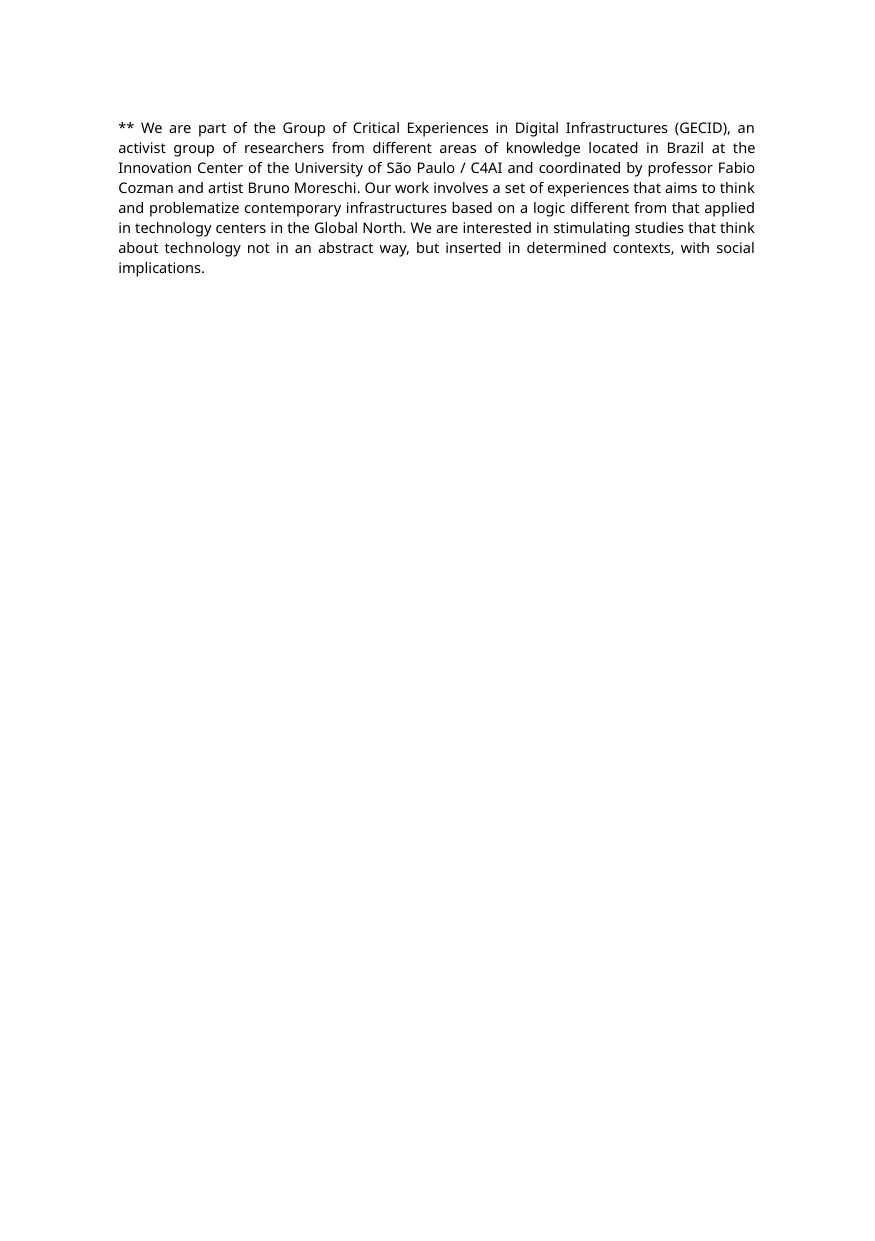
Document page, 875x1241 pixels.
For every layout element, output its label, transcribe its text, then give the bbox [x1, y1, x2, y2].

text ** We are part of the Group of Critical Experiences in Digital Infrastructures (GECID), an activist group of researchers from different areas of knowledge located in Brazil at the Innovation Center of the University of São Paulo / C4AI and coordinated by professor Fabio Cozman and artist Bruno Moreschi. Our work involves a set of experiences that aims to think and problematize contemporary infrastructures based on a logic different from that applied in technology centers in the Global North. We are interested in stimulating studies that think about technology not in an abstract way, but inserted in determined contexts, with social implications. [118, 118, 756, 277]
